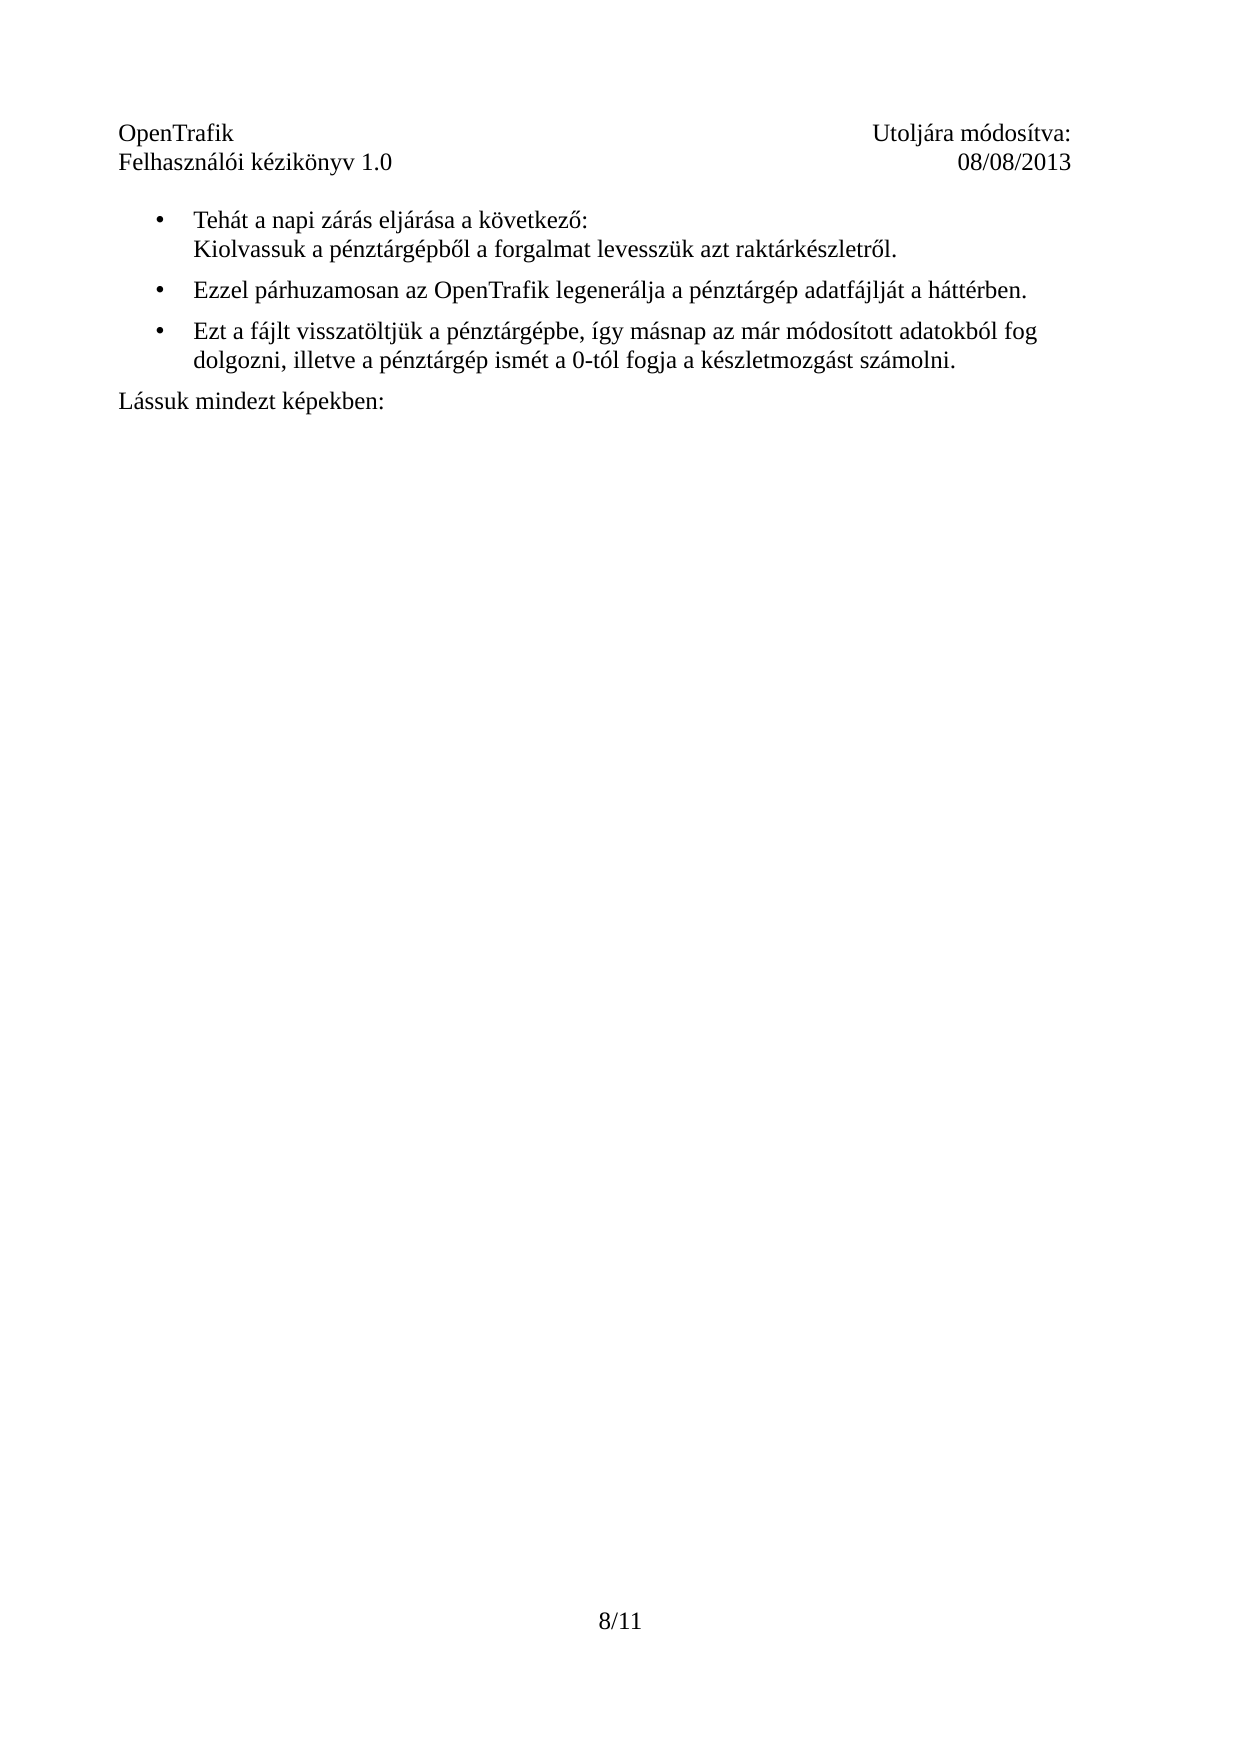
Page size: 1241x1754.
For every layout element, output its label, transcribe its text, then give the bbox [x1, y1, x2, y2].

list Tehát a napi zárás eljárása a következő: Kiolvassuk a pénztárgépből a forgalmat levesszük azt raktárkészletről. [156, 205, 1122, 263]
text Lássuk mindezt képekben: [118, 386, 1122, 415]
list Ezzel párhuzamosan az OpenTrafik legenerálja a pénztárgép adatfájlját a háttérben. [156, 275, 1122, 304]
list Ezt a fájlt visszatöltjük a pénztárgépbe, így másnap az már módosított adatokból fog dolgozni, illetve a pénztárgép ismét a 0-tól fogja a készletmozgást számolni. [156, 316, 1122, 374]
